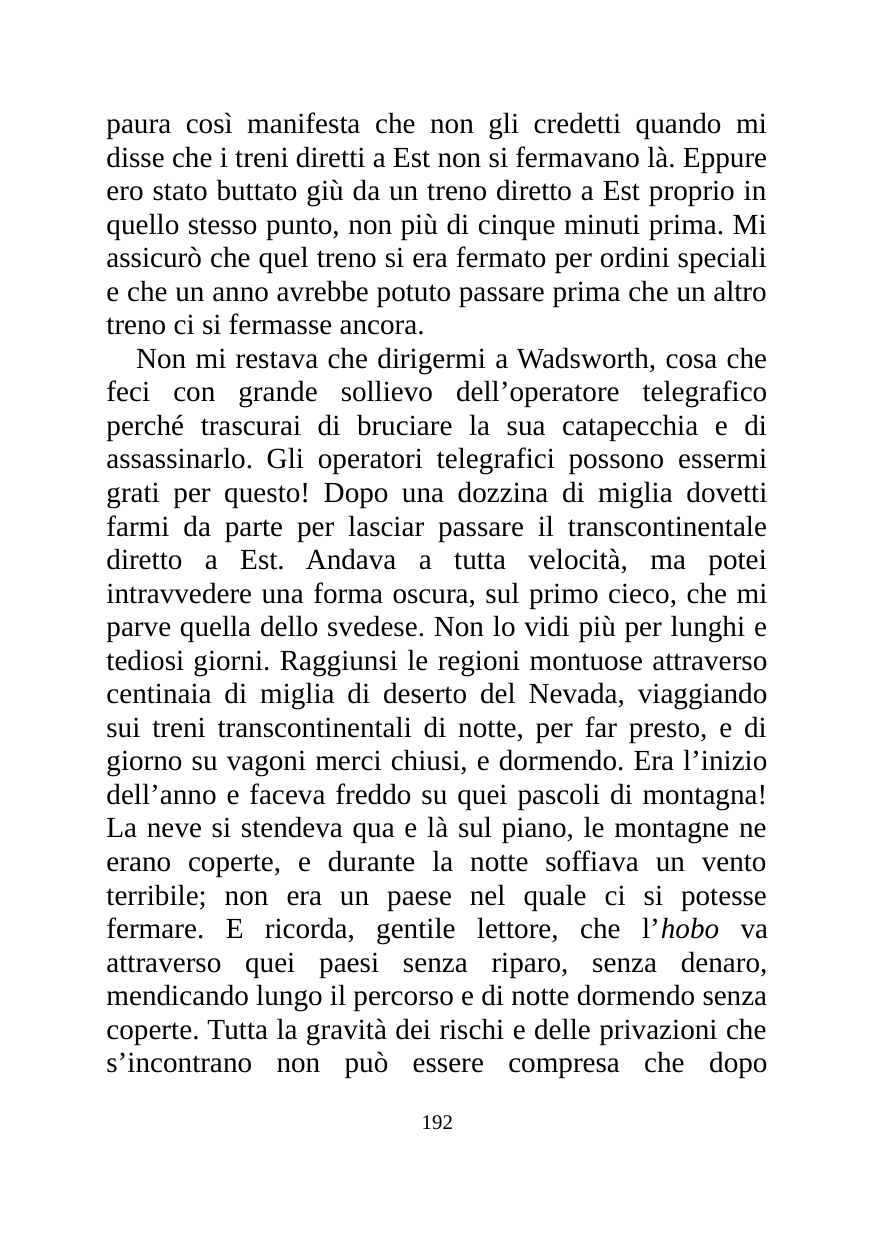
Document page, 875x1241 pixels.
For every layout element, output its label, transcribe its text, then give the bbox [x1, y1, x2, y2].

text Non mi restava che dirigermi a Wadsworth, cosa che feci con grande sollievo dell’operatore telegrafico perché trascurai di bruciare la sua catapecchia e di assassinarlo. Gli operatori telegrafici possono essermi grati per questo! Dopo una dozzina di miglia dovetti farmi da parte per lasciar passare il transcontinentale diretto a Est. Andava a tutta velocità, ma potei intravvedere una forma oscura, sul primo cieco, che mi parve quella dello svedese. Non lo vidi più per lunghi e tediosi giorni. Raggiunsi le regioni montuose attraverso centinaia di miglia di deserto del Nevada, viaggiando sui treni transcontinentali di notte, per far presto, e di giorno su vagoni merci chiusi, e dormendo. Era l’inizio dell’anno e faceva freddo su quei pascoli di montagna! La neve si stendeva qua e là sul piano, le montagne ne erano coperte, e durante la notte soffiava un vento terribile; non era un paese nel quale ci si potesse fermare. E ricorda, gentile lettore, che l’hobo va attraverso quei paesi senza riparo, senza denaro, mendicando lungo il percorso e di notte dormendo senza coperte. Tutta la gravità dei rischi e delle privazioni che s’incontrano non può essere compresa che dopo [106, 341, 768, 1079]
text paura così manifesta che non gli credetti quando mi disse che i treni diretti a Est non si fermavano là. Eppure ero stato buttato giù da un treno diretto a Est proprio in quello stesso punto, non più di cinque minuti prima. Mi assicurò che quel treno si era fermato per ordini speciali e che un anno avrebbe potuto passare prima che un altro treno ci si fermasse ancora. [106, 106, 768, 341]
